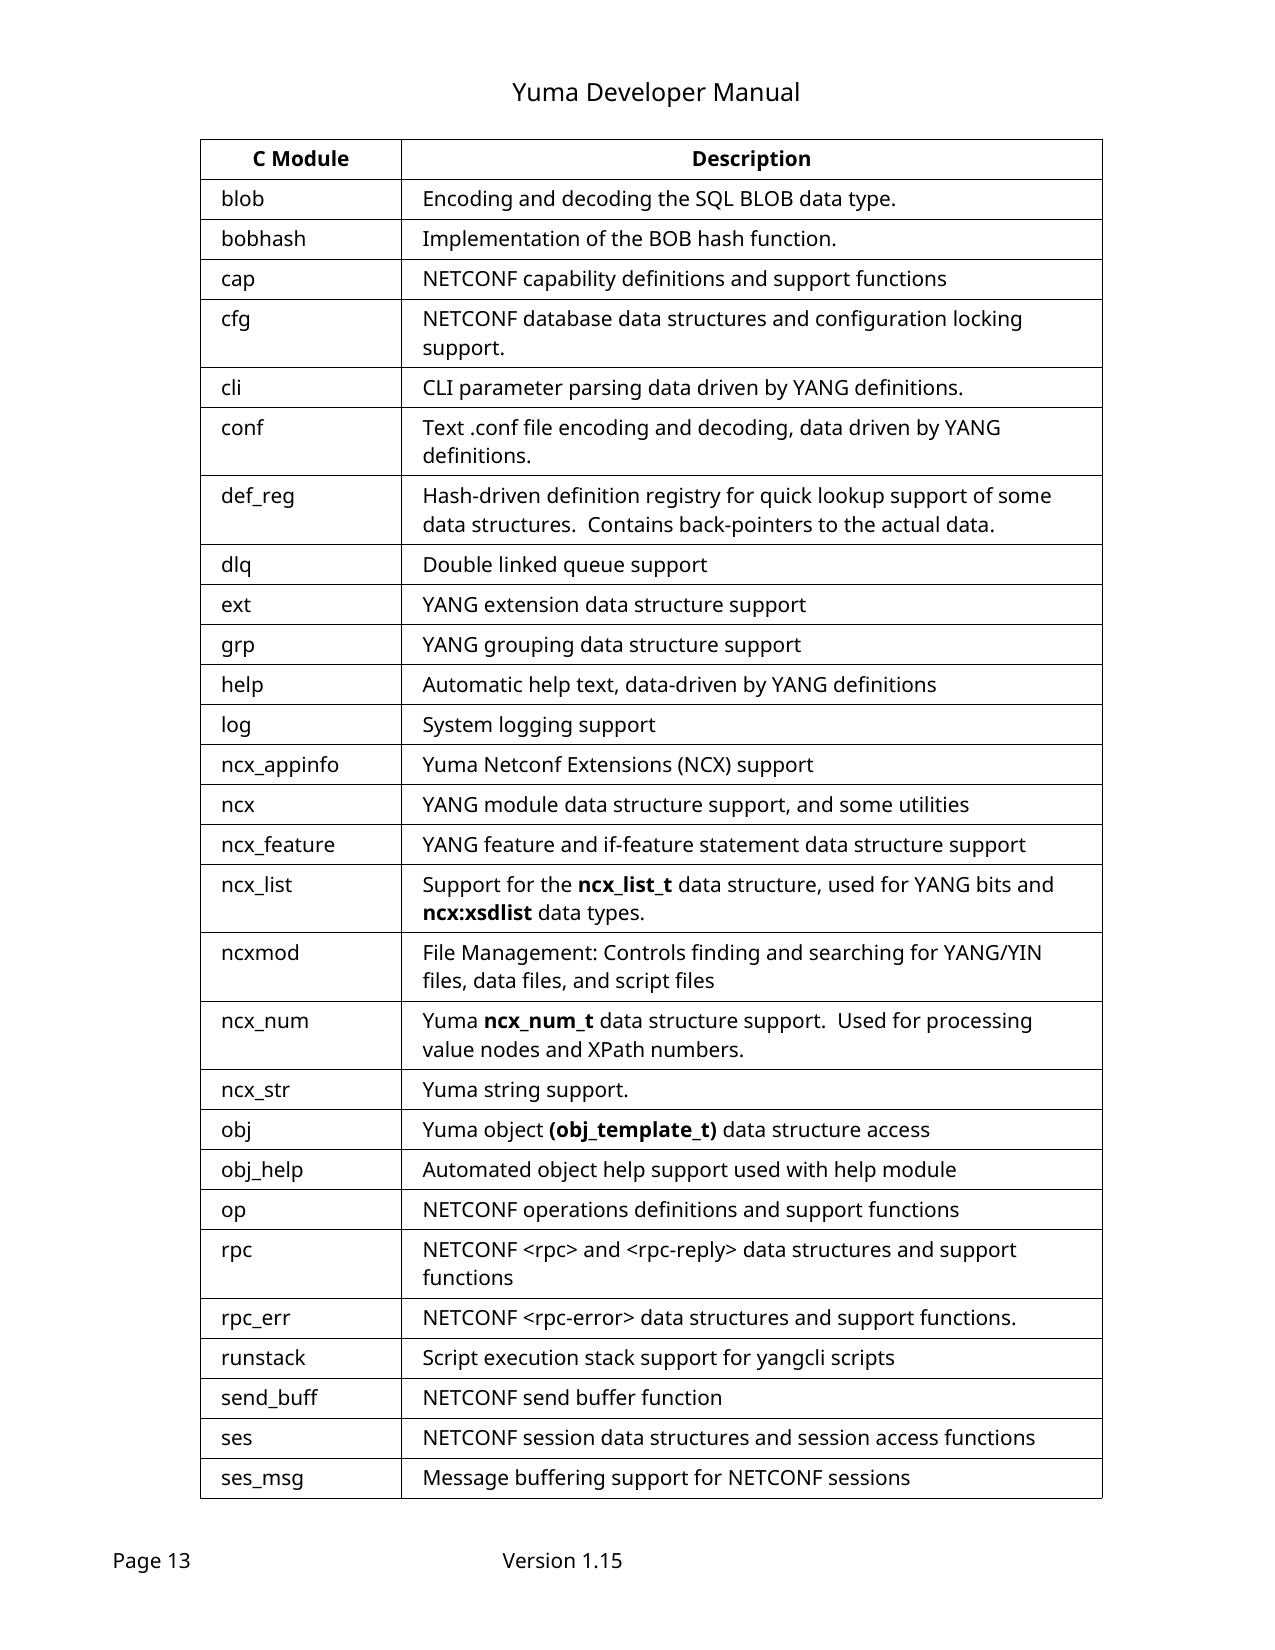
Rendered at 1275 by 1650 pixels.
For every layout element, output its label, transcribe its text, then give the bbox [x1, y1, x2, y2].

table_cell ncx_feature [201, 825, 401, 864]
table_cell NETCONF <rpc> and <rpc-reply> data structures and support functions [402, 1230, 1102, 1298]
table_cell File Management: Controls finding and searching for YANG/YIN files, data files, and script files [402, 933, 1102, 1001]
table_cell cfg [201, 300, 401, 367]
table_cell ext [201, 585, 401, 624]
table_cell ncx_str [201, 1070, 401, 1109]
table_cell YANG extension data structure support [402, 585, 1102, 624]
table_cell ncx_num [201, 1002, 401, 1069]
table_cell blob [201, 180, 401, 218]
table_cell NETCONF <rpc-error> data structures and support functions. [402, 1299, 1102, 1338]
table_cell help [201, 665, 401, 704]
table_cell Double linked queue support [402, 545, 1102, 584]
table_cell Automatic help text, data-driven by YANG definitions [402, 665, 1102, 704]
table_cell YANG grouping data structure support [402, 625, 1102, 664]
table_cell Text .conf file encoding and decoding, data driven by YANG definitions. [402, 408, 1102, 475]
table_cell cap [201, 260, 401, 298]
table_cell Message buffering support for NETCONF sessions [402, 1459, 1102, 1498]
table_cell rpc [201, 1230, 401, 1298]
table_cell grp [201, 625, 401, 664]
table_cell conf [201, 408, 401, 475]
table_cell op [201, 1190, 401, 1229]
table_cell ncx_list [201, 865, 401, 932]
table_cell ncxmod [201, 933, 401, 1001]
table_cell Automated object help support used with help module [402, 1150, 1102, 1189]
table_cell log [201, 705, 401, 744]
table_cell NETCONF session data structures and session access functions [402, 1419, 1102, 1458]
table_cell Hash-driven definition registry for quick lookup support of some data structures. Contains back-pointers to the actual data. [402, 476, 1102, 544]
table_header C Module [201, 140, 401, 178]
table_cell Script execution stack support for yangcli scripts [402, 1339, 1102, 1378]
table_cell YANG feature and if-feature statement data structure support [402, 825, 1102, 864]
table_cell ses_msg [201, 1459, 401, 1498]
table_cell Implementation of the BOB hash function. [402, 220, 1102, 258]
table_header Description [402, 140, 1102, 178]
table_cell Yuma string support. [402, 1070, 1102, 1109]
table_cell Yuma object (obj_template_t) data structure access [402, 1110, 1102, 1149]
table_cell ses [201, 1419, 401, 1458]
table_cell rpc_err [201, 1299, 401, 1338]
table_cell def_reg [201, 476, 401, 544]
table_cell obj [201, 1110, 401, 1149]
table_cell dlq [201, 545, 401, 584]
table_cell YANG module data structure support, and some utilities [402, 785, 1102, 824]
table_cell runstack [201, 1339, 401, 1378]
table_cell obj_help [201, 1150, 401, 1189]
table_cell ncx_appinfo [201, 745, 401, 784]
table_cell NETCONF operations definitions and support functions [402, 1190, 1102, 1229]
table_cell Encoding and decoding the SQL BLOB data type. [402, 180, 1102, 218]
table_cell NETCONF send buffer function [402, 1379, 1102, 1418]
table_cell Yuma ncx_num_t data structure support. Used for processing value nodes and XPath numbers. [402, 1002, 1102, 1069]
table_cell Yuma Netconf Extensions (NCX) support [402, 745, 1102, 784]
table_cell ncx [201, 785, 401, 824]
table_cell Support for the ncx_list_t data structure, used for YANG bits and ncx:xsdlist data types. [402, 865, 1102, 932]
table_cell CLI parameter parsing data driven by YANG definitions. [402, 368, 1102, 407]
table_cell NETCONF database data structures and configuration locking support. [402, 300, 1102, 367]
table_cell System logging support [402, 705, 1102, 744]
table_cell NETCONF capability definitions and support functions [402, 260, 1102, 298]
table_cell send_buff [201, 1379, 401, 1418]
table_cell cli [201, 368, 401, 407]
table_cell bobhash [201, 220, 401, 258]
